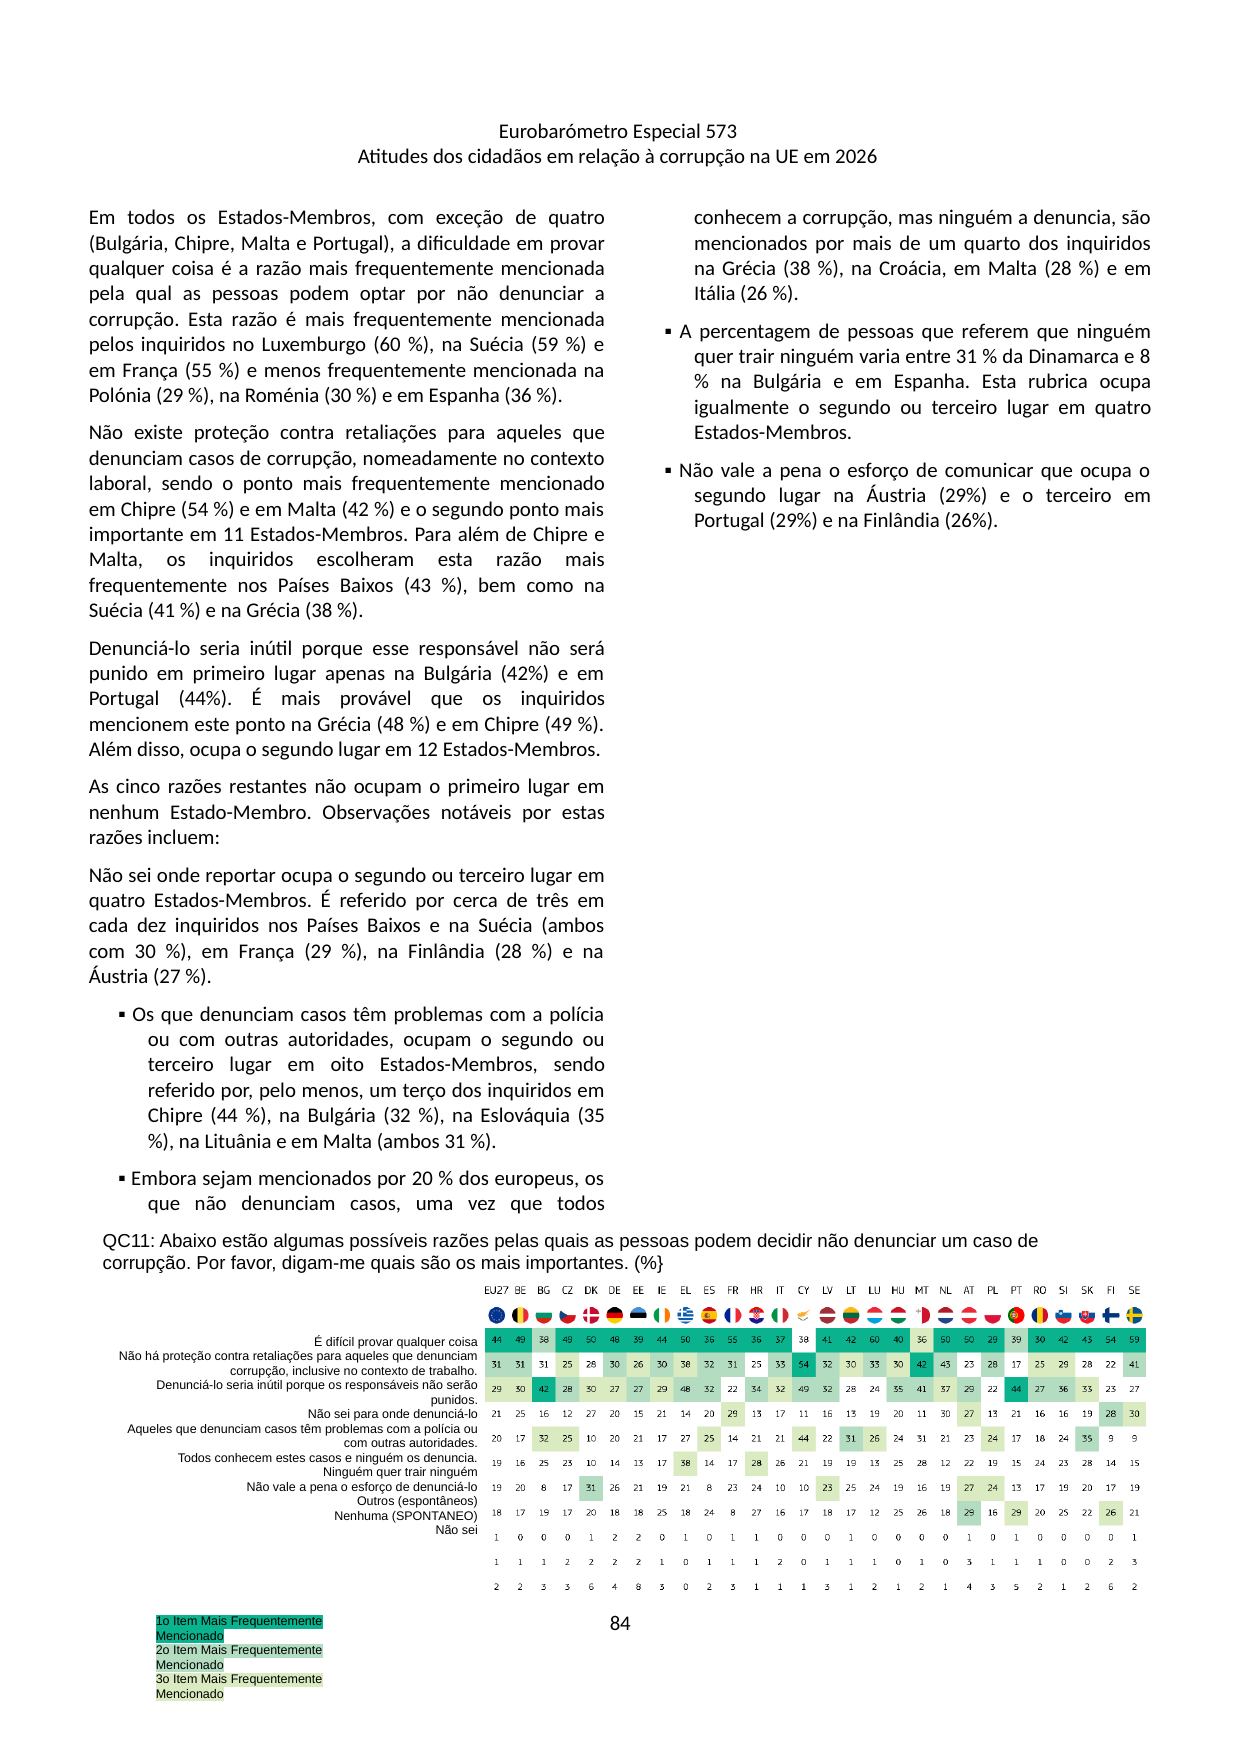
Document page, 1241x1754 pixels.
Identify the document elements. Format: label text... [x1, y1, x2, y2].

text Denunciá-lo seria inútil porque esse responsável não será punido em primeiro lugar apenas na Bulgária (42%) e em Portugal (44%). É mais provável que os inquiridos mencionem este ponto na Grécia (48 %) e em Chipre (49 %). Além disso, ocupa o segundo lugar em 12 Estados-Membros. [88, 635, 605, 762]
text As cinco razões restantes não ocupam o primeiro lugar em nenhum Estado-Membro. Observações notáveis por estas razões incluem: [88, 774, 605, 850]
text Não sei onde reportar ocupa o segundo ou terceiro lugar em quatro Estados-Membros. É referido por cerca de três em cada dez inquiridos nos Países Baixos e na Suécia (ambos com 30 %), em França (29 %), na Finlândia (28 %) e na Áustria (27 %). [88, 862, 605, 989]
text conhecem a corrupção, mas ninguém a denuncia, são mencionados por mais de um quarto dos inquiridos na Grécia (38 %), na Croácia, em Malta (28 %) e em Itália (26 %). [664, 204, 1152, 306]
text Em todos os Estados-Membros, com exceção de quatro (Bulgária, Chipre, Malta e Portugal), a dificuldade em provar qualquer coisa é a razão mais frequentemente mencionada pela qual as pessoas podem optar por não denunciar a corrupção. Esta razão é mais frequentemente mencionada pelos inquiridos no Luxemburgo (60 %), na Suécia (59 %) e em França (55 %) e menos frequentemente mencionada na Polónia (29 %), na Roménia (30 %) e em Espanha (36 %). [88, 204, 605, 408]
text ▪ Os que denunciam casos têm problemas com a polícia ou com outras autoridades, ocupam o segundo ou terceiro lugar em oito Estados-Membros, sendo referido por, pelo menos, um terço dos inquiridos em Chipre (44 %), na Bulgária (32 %), na Eslováquia (35 %), na Lituânia e em Malta (ambos 31 %). [118, 1001, 605, 1153]
text ▪ Não vale a pena o esforço de comunicar que ocupa o segundo lugar na Áustria (29%) e o terceiro em Portugal (29%) e na Finlândia (26%). [664, 457, 1152, 533]
text Não existe proteção contra retaliações para aqueles que denunciam casos de corrupção, nomeadamente no contexto laboral, sendo o ponto mais frequentemente mencionado em Chipre (54 %) e em Malta (42 %) e o segundo ponto mais importante em 11 Estados-Membros. Para além de Chipre e Malta, os inquiridos escolheram esta razão mais frequentemente nos Países Baixos (43 %), bem como na Suécia (41 %) e na Grécia (38 %). [88, 419, 605, 623]
text ▪ A percentagem de pessoas que referem que ninguém quer trair ninguém varia entre 31 % da Dinamarca e 8 % na Bulgária e em Espanha. Esta rubrica ocupa igualmente o segundo ou terceiro lugar em quatro Estados-Membros. [664, 318, 1152, 445]
text ▪ Embora sejam mencionados por 20 % dos europeus, os que não denunciam casos, uma vez que todos [118, 1165, 605, 1216]
picture [476, 1273, 1150, 1605]
